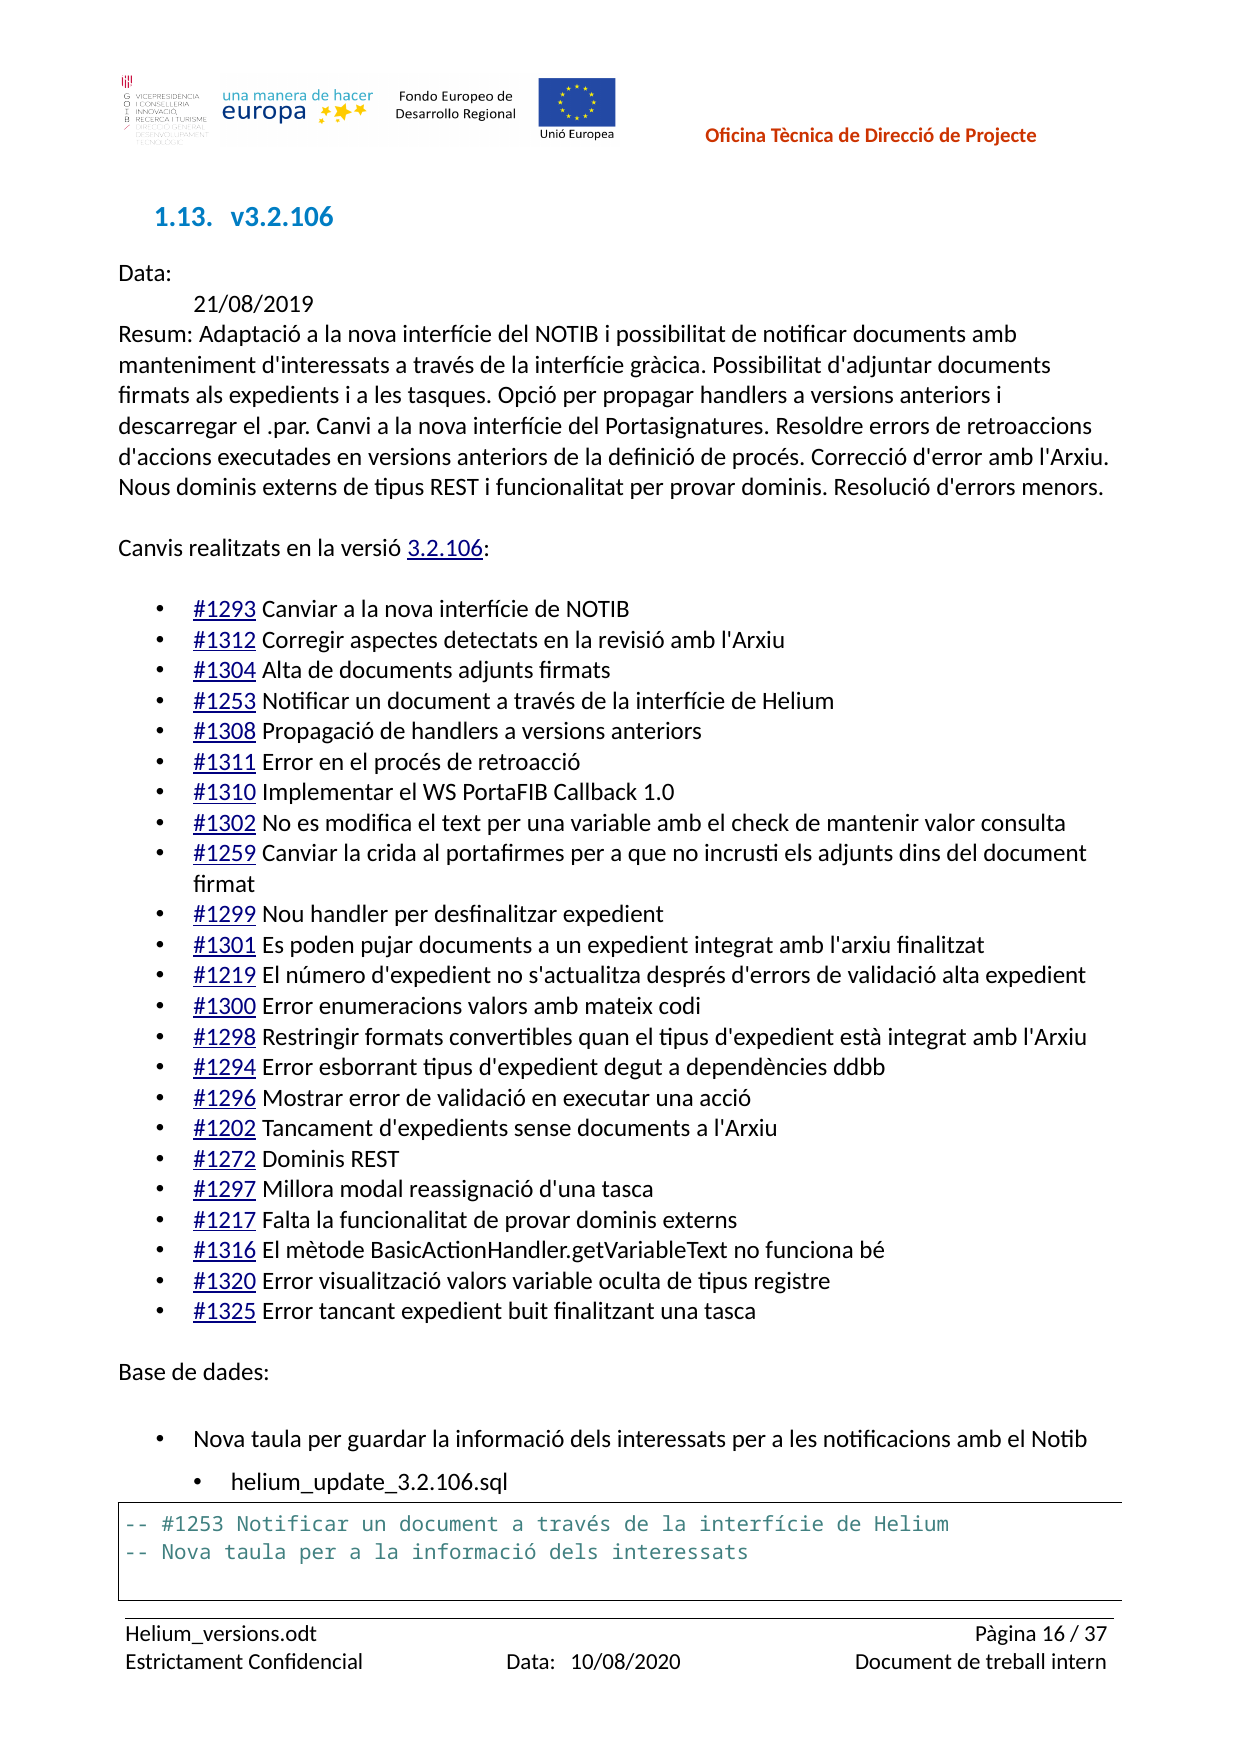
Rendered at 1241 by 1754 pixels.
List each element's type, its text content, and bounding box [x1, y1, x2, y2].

list #1325 Error tancant expedient buit finalitzant una tasca [156, 1295, 1122, 1326]
text Canvis realitzats en la versió 3.2.106: [118, 532, 1122, 563]
list #1219 El número d'expedient no s'actualitza després d'errors de validació alta expedient [156, 959, 1122, 990]
list #1302 No es modifica el text per una variable amb el check de mantenir valor consulta [156, 807, 1122, 837]
list #1297 Millora modal reassignació d'una tasca [156, 1173, 1122, 1204]
list #1301 Es poden pujar documents a un expedient integrat amb l'arxiu finalitzat [156, 929, 1122, 959]
picture [219, 73, 621, 147]
list #1253 Notificar un document a través de la interfície de Helium [156, 685, 1122, 715]
list #1310 Implementar el WS PortaFIB Callback 1.0 [156, 776, 1122, 807]
list Nova taula per guardar la informació dels interessats per a les notificacions amb el Notib [156, 1423, 1122, 1454]
text 21/08/2019 [118, 288, 1122, 319]
list #1308 Propagació de handlers a versions anteriors [156, 715, 1122, 746]
text Data: [118, 258, 1122, 288]
list #1293 Canviar a la nova interfície de NOTIB [156, 593, 1122, 624]
list helium_update_3.2.106.sql [193, 1466, 1122, 1496]
text Base de dades: [118, 1356, 1122, 1387]
list #1217 Falta la funcionalitat de provar dominis externs [156, 1204, 1122, 1234]
list #1300 Error enumeracions valors amb mateix codi [156, 990, 1122, 1021]
list #1298 Restringir formats convertibles quan el tipus d'expedient està integrat amb l'Arxiu [156, 1021, 1122, 1051]
list #1311 Error en el procés de retroacció [156, 746, 1122, 776]
subtitle v3.2.106 [153, 198, 1122, 234]
list #1296 Mostrar error de validació en executar una acció [156, 1082, 1122, 1112]
list #1202 Tancament d'expedients sense documents a l'Arxiu [156, 1112, 1122, 1143]
list #1272 Dominis REST [156, 1143, 1122, 1173]
list #1304 Alta de documents adjunts firmats [156, 654, 1122, 685]
list #1312 Corregir aspectes detectats en la revisió amb l'Arxiu [156, 624, 1122, 654]
list #1294 Error esborrant tipus d'expedient degut a dependències ddbb [156, 1051, 1122, 1082]
list #1259 Canviar la crida al portafirmes per a que no incrusti els adjunts dins del document firmat [156, 837, 1122, 898]
picture [118, 73, 213, 147]
list #1316 El mètode BasicActionHandler.getVariableText no funciona bé [156, 1234, 1122, 1265]
list #1299 Nou handler per desfinalitzar expedient [156, 898, 1122, 929]
list #1320 Error visualització valors variable oculta de tipus registre [156, 1265, 1122, 1295]
table_header -- #1253 Notificar un document a través de la interfície de Helium -- Nova taula per a la informació dels interessats [119, 1503, 1122, 1600]
text Resum: Adaptació a la nova interfície del NOTIB i possibilitat de notificar documents amb manteniment d'interessats a través de la interfície gràcica. Possibilitat d'adjuntar documents firmats als expedients i a les tasques. Opció per propagar handlers a versions anteriors i descarregar el .par. Canvi a la nova interfície del Portasignatures. Resoldre errors de retroaccions d'accions executades en versions anteriors de la definició de procés. Correcció d'error amb l'Arxiu. Nous dominis externs de tipus REST i funcionalitat per provar dominis. Resolució d'errors menors. [118, 319, 1122, 502]
